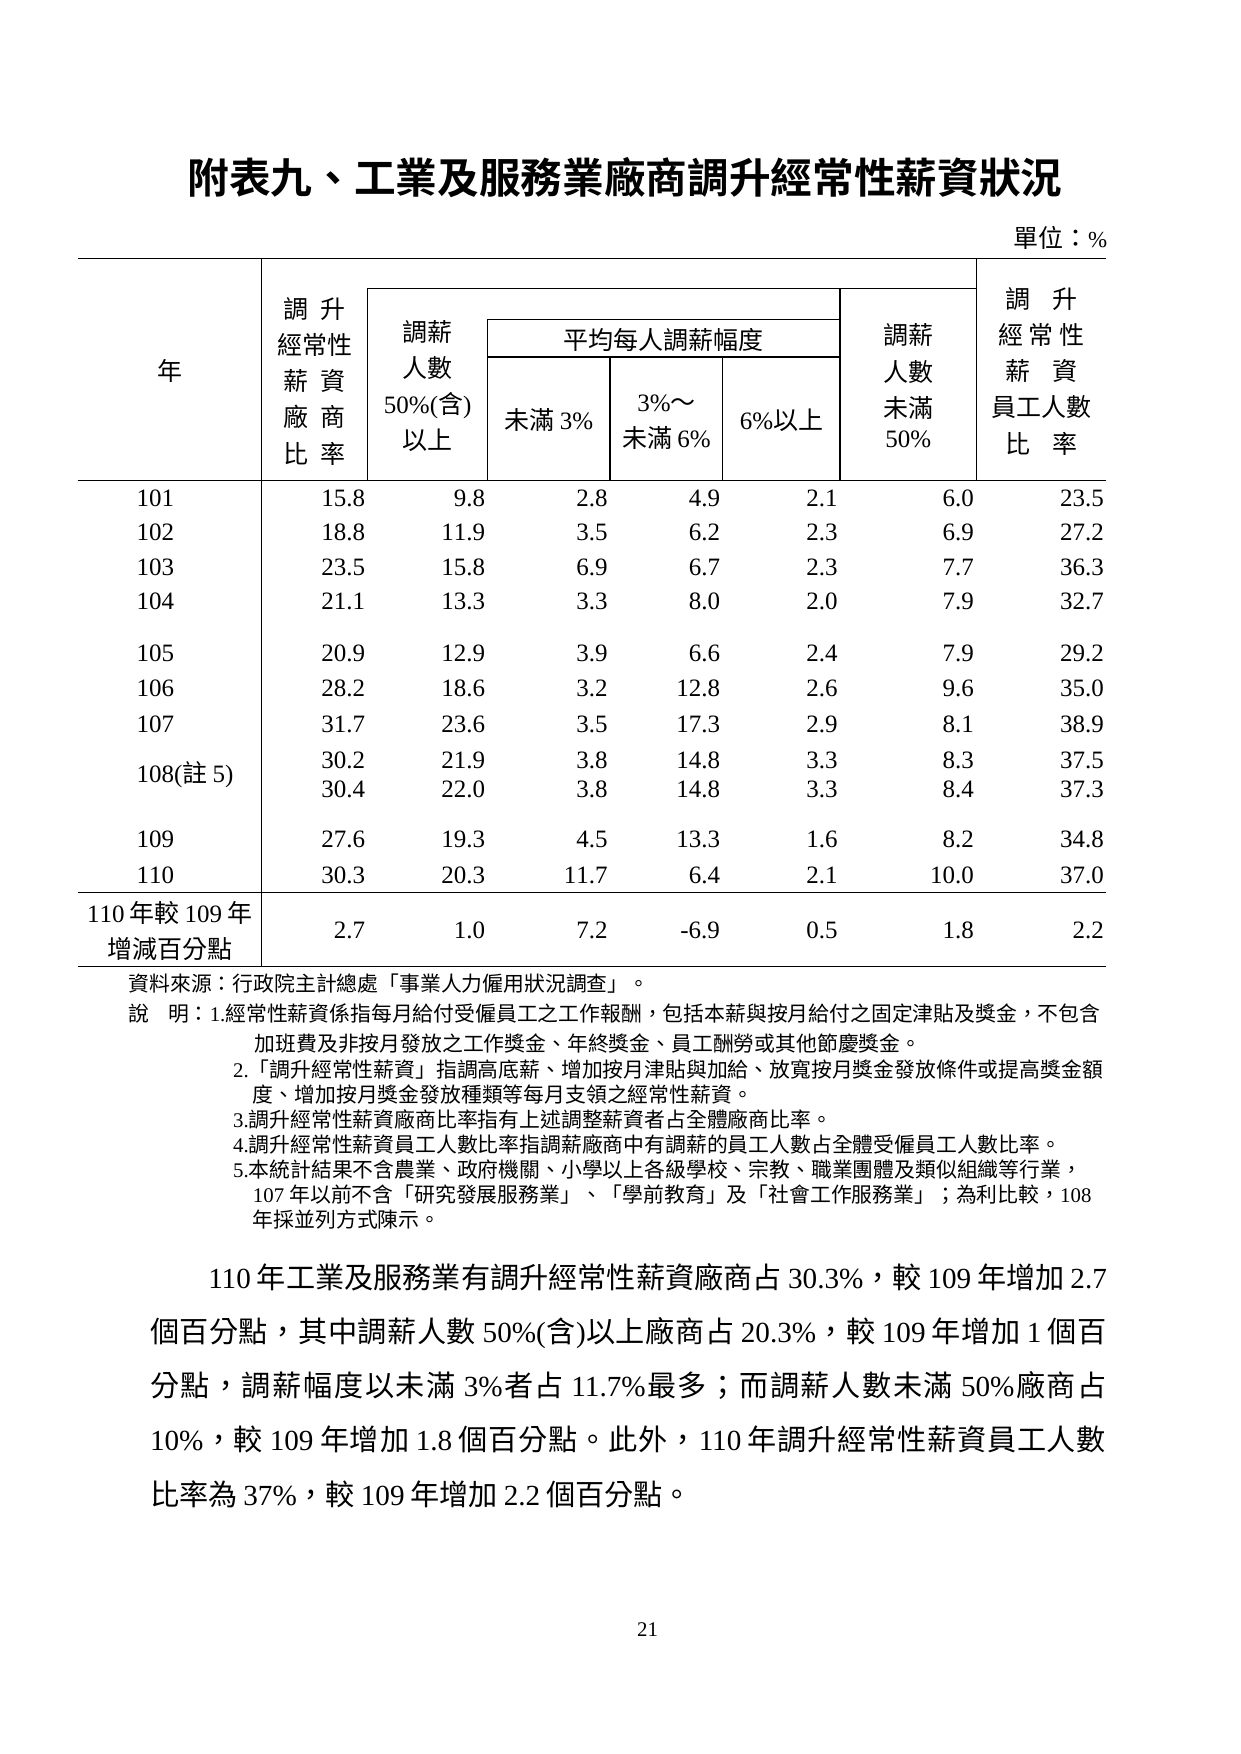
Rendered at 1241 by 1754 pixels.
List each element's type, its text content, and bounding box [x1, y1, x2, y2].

table_header 年 [78, 259, 261, 480]
table_cell 18.6 [368, 670, 487, 706]
table_cell 6.7 [610, 549, 722, 583]
text 附表九、工業及服務業廠商調升經常性薪資狀況 [187, 150, 1107, 204]
table_cell 平均每人調薪幅度 [488, 320, 839, 356]
table_cell 3.3 [488, 583, 610, 618]
table_cell [262, 803, 367, 820]
table_cell 2.4 [723, 635, 840, 670]
table_cell 2.6 [723, 670, 840, 706]
table_cell [368, 803, 487, 820]
table_cell 9.6 [840, 670, 976, 706]
table_cell 7.7 [840, 549, 976, 583]
table_cell 30.4 [262, 778, 367, 803]
table_cell 13.3 [610, 820, 722, 856]
text 110年工業及服務業有調升經常性薪資廠商占30.3%，較109年增加2.7個百分點，其中調薪人數50%(含)以上廠商占20.3%，較109年增加1個百分點，調薪幅度以未滿3%者占11.7%最多；而調薪人數未滿50%廠商占10%，較109年增加1.8個百分點。此外，110年調升經常性薪資員工人數比率為37%，較109年增加2.2個百分點。 [150, 1245, 1107, 1516]
table_cell [840, 618, 976, 635]
table_cell 7.9 [840, 583, 976, 618]
table_cell 106 [78, 670, 261, 706]
table_cell [262, 618, 367, 635]
table_cell 15.8 [262, 481, 367, 514]
table_cell 19.3 [368, 820, 487, 856]
table_cell 2.2 [976, 893, 1106, 966]
table_cell 6%以上 [723, 358, 839, 480]
table_cell 0.5 [723, 893, 840, 966]
table_cell 6.6 [610, 635, 722, 670]
table_cell 22.0 [368, 778, 487, 803]
table_cell 31.7 [262, 706, 367, 742]
table_cell 4.5 [488, 820, 610, 856]
table_cell [723, 803, 840, 820]
text 5.本統計結果不含農業、政府機關、小學以上各級學校、宗教、職業團體及類似組織等行業，107 年以前不含「研究發展服務業」、「學前教育」及「社會工作服務業」；為利比較，108 年採並列方式陳示。 [233, 1157, 1107, 1232]
table_cell 103 [78, 549, 261, 583]
table_cell 12.8 [610, 670, 722, 706]
table_cell 21.1 [262, 583, 367, 618]
table_cell 2.1 [723, 481, 840, 514]
table_cell 8.0 [610, 583, 722, 618]
table_cell 18.8 [262, 515, 367, 549]
table_cell 2.7 [262, 893, 367, 966]
table_cell 34.8 [976, 820, 1106, 856]
text 4.調升經常性薪資員工人數比率指調薪廠商中有調薪的員工人數占全體受僱員工人數比率。 [233, 1132, 1107, 1157]
table_cell 23.5 [262, 549, 367, 583]
table_cell 37.5 [976, 742, 1106, 778]
table_cell 8.3 [840, 742, 976, 778]
table_cell 20.3 [368, 856, 487, 892]
table_cell [488, 618, 610, 635]
table_cell 32.7 [976, 583, 1106, 618]
table_cell 28.2 [262, 670, 367, 706]
table_cell 110 [78, 856, 261, 892]
table_cell 30.3 [262, 856, 367, 892]
table_cell 20.9 [262, 635, 367, 670]
text 3.調升經常性薪資廠商比率指有上述調整薪資者占全體廠商比率。 [233, 1107, 1107, 1132]
table_cell 8.4 [840, 778, 976, 803]
table_cell 23.6 [368, 706, 487, 742]
table_cell 37.0 [976, 856, 1106, 892]
table_cell 調薪 人數 未滿 50% [841, 289, 976, 480]
table_cell 調 升 經常性 薪 資 廠 商 比 率 [262, 288, 367, 480]
table_cell 3.2 [488, 670, 610, 706]
table_cell 37.3 [976, 778, 1106, 803]
table_cell 3.3 [723, 778, 840, 803]
table_cell 3.9 [488, 635, 610, 670]
table_cell 29.2 [976, 635, 1106, 670]
table_cell 2.9 [723, 706, 840, 742]
table_cell 107 [78, 706, 261, 742]
table_cell 109 [78, 820, 261, 856]
table_cell 6.9 [488, 549, 610, 583]
table_cell 36.3 [976, 549, 1106, 583]
table_cell 2.3 [723, 549, 840, 583]
table_cell 3.8 [488, 742, 610, 778]
table_cell 3%～ 未滿6% [611, 358, 722, 480]
table_cell 23.5 [976, 481, 1106, 514]
table_cell 13.3 [368, 583, 487, 618]
text 資料來源：行政院主計總處「事業人力僱用狀況調查」。 [128, 967, 1107, 997]
table_cell [78, 618, 261, 635]
table_cell [368, 618, 487, 635]
table_cell 2.0 [723, 583, 840, 618]
table_cell 未滿3% [488, 358, 609, 480]
table_header [368, 259, 976, 288]
table_cell 3.8 [488, 778, 610, 803]
table_cell 38.9 [976, 706, 1106, 742]
table_cell [976, 618, 1106, 635]
table_cell [610, 803, 722, 820]
table_cell [488, 289, 839, 319]
table_cell 8.1 [840, 706, 976, 742]
table_cell 102 [78, 515, 261, 549]
table_cell [976, 803, 1106, 820]
table_cell 17.3 [610, 706, 722, 742]
table_cell 14.8 [610, 778, 722, 803]
table_cell 3.3 [723, 742, 840, 778]
table_cell 2.8 [488, 481, 610, 514]
table_cell 2.1 [723, 856, 840, 892]
table_cell 6.4 [610, 856, 722, 892]
table_cell 27.2 [976, 515, 1106, 549]
table_cell 11.7 [488, 856, 610, 892]
table_cell 110年較109年 增減百分點 [78, 893, 261, 966]
text 2.「調升經常性薪資」指調高底薪、增加按月津貼與加給、放寬按月獎金發放條件或提高獎金額度、增加按月獎金發放種類等每月支領之經常性薪資。 [233, 1057, 1107, 1107]
table_header 調 升 經 常 性 薪 資 員工人數 比 率 [977, 259, 1106, 480]
table_cell 35.0 [976, 670, 1106, 706]
table_cell [840, 803, 976, 820]
table_cell 10.0 [840, 856, 976, 892]
table_cell 7.2 [488, 893, 610, 966]
table_cell 105 [78, 635, 261, 670]
text 單位：% [187, 204, 1107, 258]
table_cell 3.5 [488, 706, 610, 742]
table_cell [723, 618, 840, 635]
table_cell [78, 803, 261, 820]
table_cell 15.8 [368, 549, 487, 583]
table_cell 30.2 [262, 742, 367, 778]
table_cell 104 [78, 583, 261, 618]
text 說 明：1.經常性薪資係指每月給付受僱員工之工作報酬，包括本薪與按月給付之固定津貼及獎金，不包含加班費及非按月發放之工作獎金、年終獎金、員工酬勞或其他節慶獎金。 [128, 997, 1117, 1057]
table_cell 1.0 [368, 893, 487, 966]
table_cell 4.9 [610, 481, 722, 514]
table_cell 21.9 [368, 742, 487, 778]
table_cell 108(註5) [78, 742, 261, 803]
table_cell 6.0 [840, 481, 976, 514]
table_cell 9.8 [368, 481, 487, 514]
table_header [262, 259, 367, 288]
table_cell 27.6 [262, 820, 367, 856]
table_cell 12.9 [368, 635, 487, 670]
table_cell 14.8 [610, 742, 722, 778]
table_cell 1.8 [840, 893, 976, 966]
table_cell 1.6 [723, 820, 840, 856]
table_cell 3.5 [488, 515, 610, 549]
table_cell [610, 618, 722, 635]
table_cell 101 [78, 481, 261, 514]
table_cell 6.9 [840, 515, 976, 549]
table_cell 8.2 [840, 820, 976, 856]
table_cell 調薪 人數 50%(含) 以上 [368, 289, 487, 480]
table_cell 2.3 [723, 515, 840, 549]
table_cell -6.9 [610, 893, 722, 966]
table_cell [488, 803, 610, 820]
table_cell 11.9 [368, 515, 487, 549]
table_cell 7.9 [840, 635, 976, 670]
table_cell 6.2 [610, 515, 722, 549]
